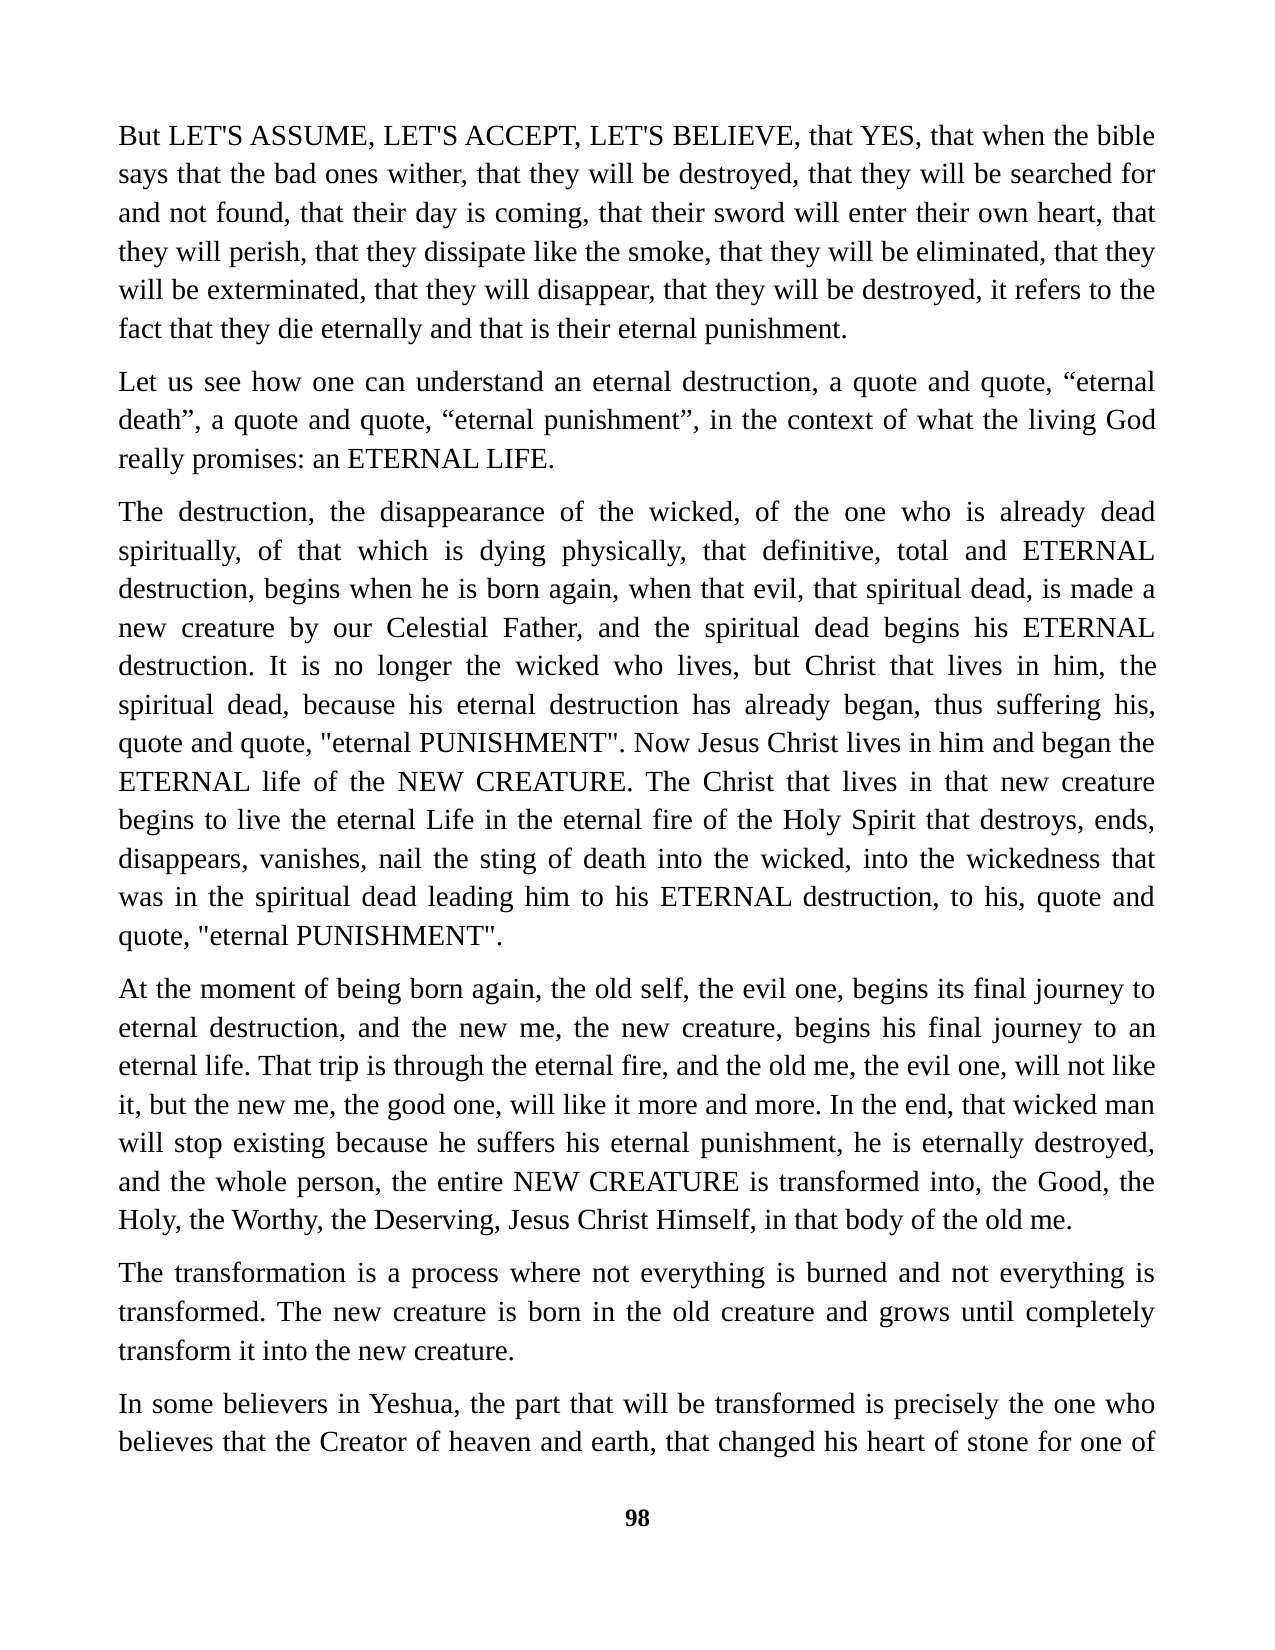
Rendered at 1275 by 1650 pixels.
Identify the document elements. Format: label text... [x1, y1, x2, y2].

text The transformation is a process where not everything is burned and not everything is transformed. The new creature is born in the old creature and grows until completely transform it into the new creature. [118, 1256, 1157, 1366]
text At the moment of being born again, the old self, the evil one, begins its final journey to eternal destruction, and the new me, the new creature, begins his final journey to an eternal life. That trip is through the eternal fire, and the old me, the evil one, will not like it, but the new me, the good one, will like it more and more. In the end, that wicked man will stop existing because he suffers his eternal punishment, he is eternally destroyed, and the whole person, the entire NEW CREATURE is transformed into, the Good, the Holy, the Worthy, the Deserving, Jesus Christ Himself, in that body of the old me. [118, 971, 1157, 1236]
text But LET'S ASSUME, LET'S ACCEPT, LET'S BELIEVE, that YES, that when the bible says that the bad ones wither, that they will be destroyed, that they will be searched for and not found, that their day is coming, that their sword will enter their own heart, that they will perish, that they dissipate like the smoke, that they will be eliminated, that they will be exterminated, that they will disappear, that they will be destroyed, it refers to the fact that they die eternally and that is their eternal punishment. [118, 118, 1157, 344]
text Let us see how one can understand an eternal destruction, a quote and quote, “eternal death”, a quote and quote, “eternal punishment”, in the context of what the living God really promises: an ETERNAL LIFE. [118, 364, 1157, 474]
text The destruction, the disappearance of the wicked, of the one who is already dead spiritually, of that which is dying physically, that definitive, total and ETERNAL destruction, begins when he is born again, when that evil, that spiritual dead, is made a new creature by our Celestial Father, and the spiritual dead begins his ETERNAL destruction. It is no longer the wicked who lives, but Christ that lives in him, the spiritual dead, because his eternal destruction has already began, thus suffering his, quote and quote, "eternal PUNISHMENT". Now Jesus Christ lives in him and began the ETERNAL life of the NEW CREATURE. The Christ that lives in that new creature begins to live the eternal Life in the eternal fire of the Holy Spirit that destroys, ends, disappears, vanishes, nail the sting of death into the wicked, into the wickedness that was in the spiritual dead leading him to his ETERNAL destruction, to his, quote and quote, "eternal PUNISHMENT". [118, 494, 1157, 952]
text In some believers in Yeshua, the part that will be transformed is precisely the one who believes that the Creator of heaven and earth, that changed his heart of stone for one of [118, 1386, 1157, 1458]
